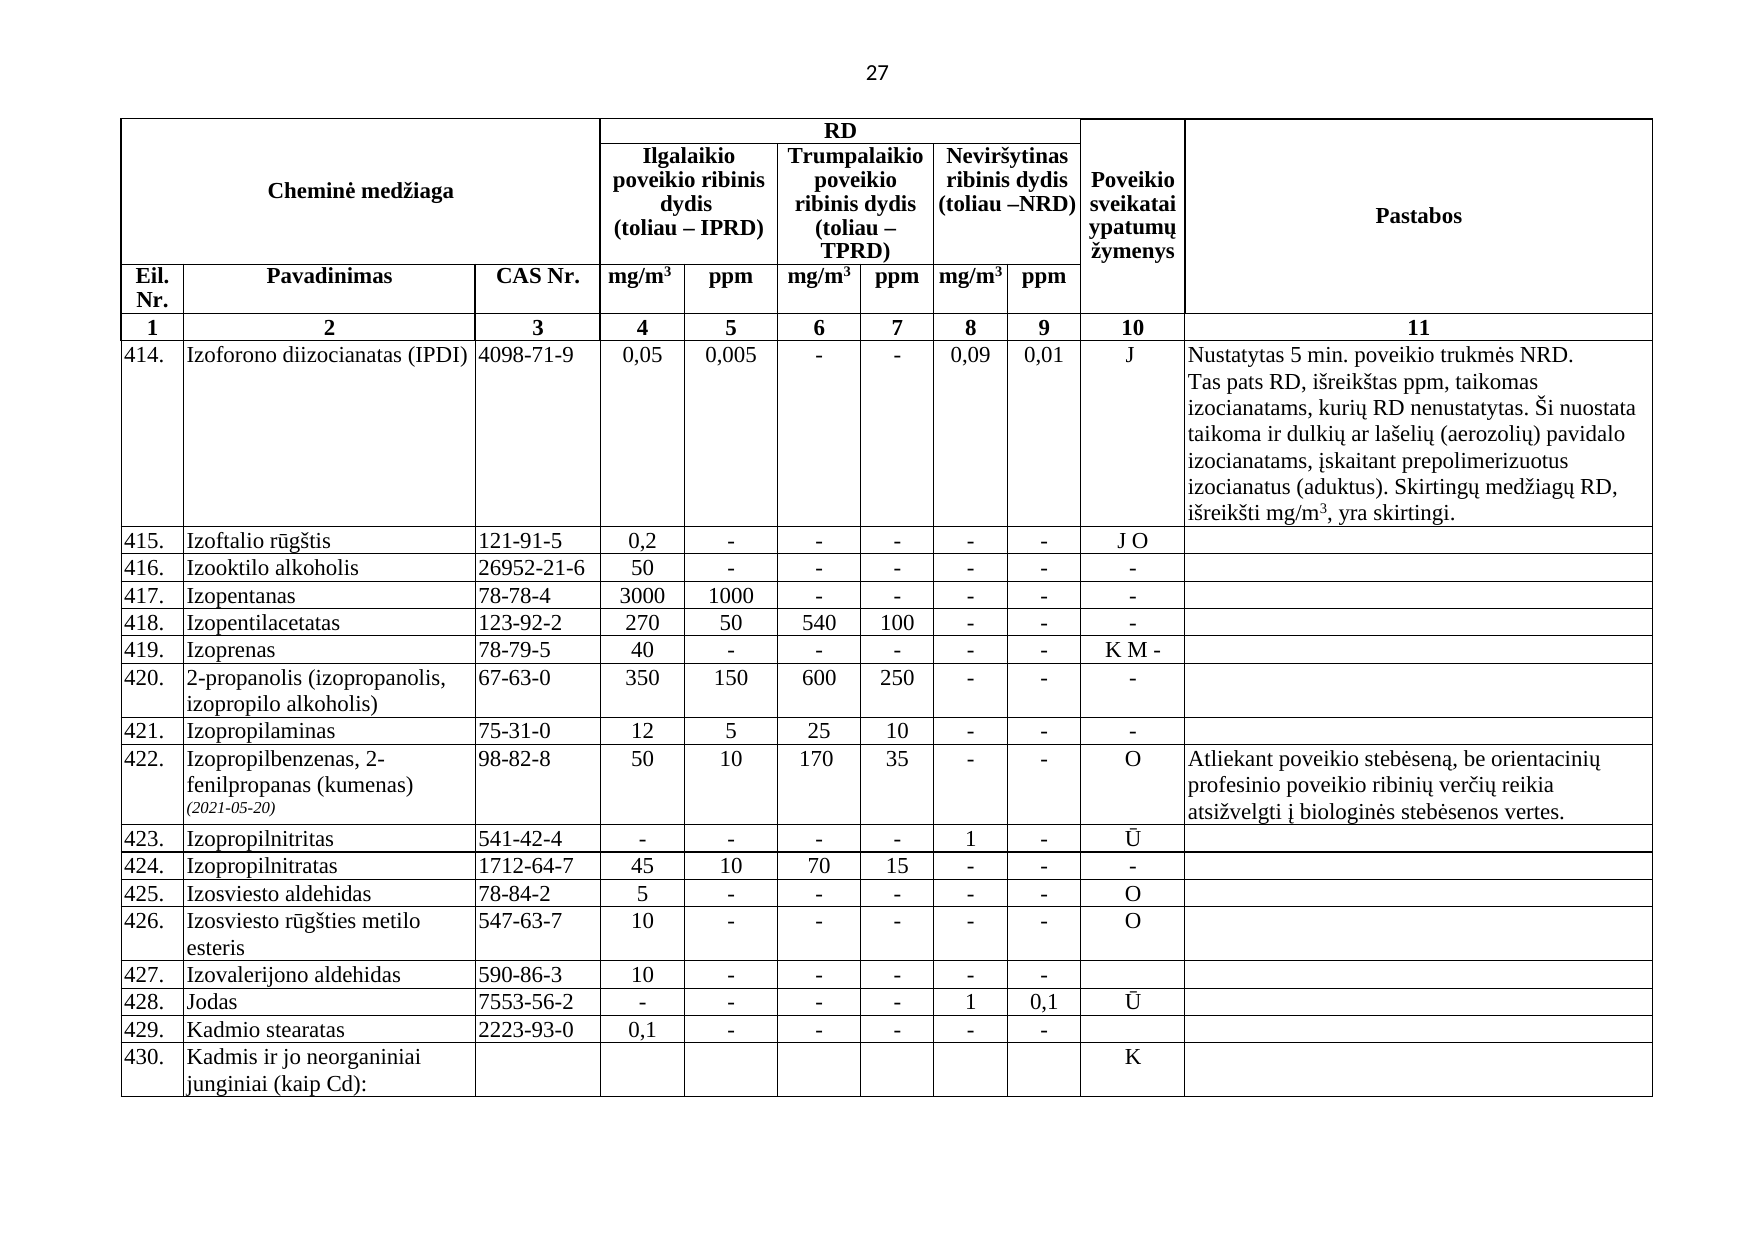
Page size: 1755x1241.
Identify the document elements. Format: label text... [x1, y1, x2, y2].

table_cell 421. [122, 718, 183, 744]
table_cell Izosviesto rūgšties metilo esteris [184, 907, 475, 960]
table_cell - [1008, 664, 1080, 717]
table_cell 1 [122, 314, 183, 340]
table_cell [1185, 636, 1652, 663]
table_cell - [934, 664, 1007, 717]
table_cell Izopentanas [184, 582, 475, 608]
table_cell Trumpalaikio poveikio ribinis dydis (toliau –TPRD) [778, 144, 933, 263]
table_cell - [861, 961, 933, 987]
table_cell - [934, 853, 1007, 879]
table_cell 425. [122, 880, 183, 906]
table_cell - [1008, 554, 1080, 581]
table_cell [1185, 1043, 1652, 1096]
table_cell [601, 1043, 684, 1096]
table_cell Izoprenas [184, 636, 475, 663]
table_cell 1 [934, 989, 1007, 1015]
table_cell - [1081, 554, 1184, 581]
table_cell - [934, 527, 1007, 553]
table_cell 12 [601, 718, 684, 744]
table_cell - [1008, 1016, 1080, 1042]
table_cell - [601, 989, 684, 1015]
table_cell - [1008, 718, 1080, 744]
table_cell - [861, 989, 933, 1015]
table_cell 547-63-7 [476, 907, 600, 960]
table_cell - [1008, 1043, 1080, 1096]
table_cell - [1008, 527, 1080, 553]
table_cell Ilgalaikio poveikio ribinis dydis (toliau – IPRD) [601, 144, 777, 263]
table_cell Izoforono diizocianatas (IPDI) [184, 341, 475, 526]
table_cell mg/m3 [601, 265, 684, 312]
table_cell - [778, 880, 860, 906]
table_cell 0,2 [601, 527, 684, 553]
table_cell - [934, 880, 1007, 906]
table_cell - [861, 880, 933, 906]
table_cell - [1008, 961, 1080, 987]
table_cell - [861, 1016, 933, 1042]
table_cell Izopropilaminas [184, 718, 475, 744]
table_cell - [934, 636, 1007, 663]
table_cell 3000 [601, 582, 684, 608]
table_cell 0,005 [685, 341, 777, 526]
table_cell - [934, 907, 1007, 960]
table_cell Neviršytinas ribinis dydis (toliau –NRD) [934, 144, 1080, 263]
table_cell 1000 [685, 582, 777, 608]
table_cell 590-86-3 [476, 961, 600, 987]
table_cell - [685, 989, 777, 1015]
table_cell 10 [861, 718, 933, 744]
table_cell 2-propanolis (izopropanolis, izopropilo alkoholis) [184, 664, 475, 717]
table_cell 78-78-4 [476, 582, 600, 608]
table_cell Pavadinimas [184, 265, 474, 312]
table_header Cheminė medžiaga [122, 119, 599, 263]
table_cell [1185, 853, 1652, 879]
table_cell mg/m3 [778, 265, 860, 312]
table_cell CAS Nr. [476, 265, 599, 312]
table_cell [1185, 1016, 1652, 1042]
table_cell [476, 1043, 600, 1096]
table_cell Kadmio stearatas [184, 1016, 475, 1042]
table_cell 5 [685, 718, 777, 744]
table_cell 1712-64-7 [476, 853, 600, 879]
table_cell - [861, 582, 933, 608]
table_cell [1185, 825, 1652, 851]
table_cell - [861, 907, 933, 960]
table_cell 35 [861, 745, 933, 824]
table_header Pastabos [1186, 120, 1652, 312]
table_cell 40 [601, 636, 684, 663]
table_cell - [1081, 853, 1184, 879]
table_cell 250 [861, 664, 933, 717]
table_cell - [685, 880, 777, 906]
table_cell 150 [685, 664, 777, 717]
table_cell - [778, 961, 860, 987]
table_cell 123-92-2 [476, 609, 600, 635]
table_cell - [861, 825, 933, 851]
table_cell 0,01 [1008, 341, 1080, 526]
table_cell [1185, 989, 1652, 1015]
table_cell ppm [861, 265, 933, 312]
table_cell 98-82-8 [476, 745, 600, 824]
table_cell 2 [184, 314, 474, 340]
table_header RD [601, 119, 1080, 143]
table_cell - [1008, 609, 1080, 635]
table_cell 416. [122, 554, 183, 581]
table_cell - [1008, 745, 1080, 824]
table_cell - [778, 341, 860, 526]
table_cell - [861, 1043, 933, 1096]
table_cell - [685, 907, 777, 960]
table_cell Nustatytas 5 min. poveikio trukmės NRD. Tas pats RD, išreikštas ppm, taikomas izocianatams, kurių RD nenustatytas. Ši nuostata taikoma ir dulkių ar lašelių (aerozolių) pavidalo izocianatams, įskaitant prepolimerizuotus izocianatus (aduktus). Skirtingų medžiagų RD, išreikšti mg/m3, yra skirtingi. [1185, 341, 1652, 526]
table_cell Izopropilbenzenas, 2-fenilpropanas (kumenas) (2021-05-20) [184, 745, 475, 824]
table_cell Kadmis ir jo neorganiniai junginiai (kaip Cd): [184, 1043, 475, 1096]
table_header Poveikio sveikatai ypatumų žymenys [1081, 120, 1184, 312]
table_cell 419. [122, 636, 183, 663]
table_cell 10 [685, 853, 777, 879]
table_cell 5 [685, 314, 777, 340]
table_cell [1081, 1016, 1184, 1042]
table_cell - [1008, 825, 1080, 851]
table_cell - [1081, 718, 1184, 744]
table_cell 70 [778, 853, 860, 879]
table_cell 50 [685, 609, 777, 635]
table_cell 424. [122, 853, 183, 879]
table_cell 426. [122, 907, 183, 960]
table_cell 0,1 [601, 1016, 684, 1042]
table_cell - [778, 1043, 860, 1096]
table_cell - [778, 1016, 860, 1042]
table_cell 541-42-4 [476, 825, 600, 851]
table_cell ppm [1008, 265, 1080, 312]
table_cell 50 [601, 554, 684, 581]
table_cell - [685, 1043, 777, 1096]
table_cell Izoftalio rūgštis [184, 527, 475, 553]
table_cell mg/m3 [934, 265, 1007, 312]
table_cell 6 [778, 314, 860, 340]
table_cell 418. [122, 609, 183, 635]
table_cell - [778, 554, 860, 581]
table_cell 428. [122, 989, 183, 1015]
table_cell 78-84-2 [476, 880, 600, 906]
table_cell 430. [122, 1043, 183, 1096]
table_cell 600 [778, 664, 860, 717]
table_cell [1081, 961, 1184, 987]
table_cell Jodas [184, 989, 475, 1015]
table_cell - [778, 989, 860, 1015]
table_cell - [934, 961, 1007, 987]
table_cell 26952-21-6 [476, 554, 600, 581]
table_cell - [1008, 907, 1080, 960]
table_cell 3 [476, 314, 599, 340]
table_cell 45 [601, 853, 684, 879]
table_cell O [1081, 745, 1184, 824]
table_cell Izooktilo alkoholis [184, 554, 475, 581]
table_cell - [934, 745, 1007, 824]
table_cell Izovalerijono aldehidas [184, 961, 475, 987]
table_cell - [1081, 582, 1184, 608]
table_cell O [1081, 880, 1184, 906]
table_cell - [778, 527, 860, 553]
table_cell - [1008, 853, 1080, 879]
table_cell - [685, 1016, 777, 1042]
table_cell 25 [778, 718, 860, 744]
table_cell Izopropilnitratas [184, 853, 475, 879]
table_cell - [934, 1016, 1007, 1042]
table_cell 423. [122, 825, 183, 851]
table_cell 5 [601, 880, 684, 906]
table_cell 414. [122, 341, 183, 526]
table_cell [1185, 961, 1652, 987]
table_cell - [1081, 664, 1184, 717]
table_cell ppm [685, 265, 777, 312]
table_cell - [1008, 636, 1080, 663]
table_cell 50 [601, 745, 684, 824]
table_cell Ū [1081, 825, 1184, 851]
table_cell 121-91-5 [476, 527, 600, 553]
table_cell 75-31-0 [476, 718, 600, 744]
table_cell - [1081, 609, 1184, 635]
table_cell - [685, 961, 777, 987]
table_cell 11 [1185, 314, 1652, 340]
table_cell 427. [122, 961, 183, 987]
table_cell - [685, 554, 777, 581]
table_cell 420. [122, 664, 183, 717]
table_cell - [685, 825, 777, 851]
table_cell 4098-71-9 [476, 341, 600, 526]
table_cell 422. [122, 745, 183, 824]
table_cell O [1081, 907, 1184, 960]
table_cell 170 [778, 745, 860, 824]
table_cell - [685, 527, 777, 553]
table_cell - [778, 907, 860, 960]
table_cell 100 [861, 609, 933, 635]
table_cell 10 [601, 907, 684, 960]
table_cell - [778, 825, 860, 851]
table_cell Izosviesto aldehidas [184, 880, 475, 906]
table_cell - [934, 609, 1007, 635]
table_cell 417. [122, 582, 183, 608]
table_cell [1185, 554, 1652, 581]
table_cell 270 [601, 609, 684, 635]
table_cell J [1081, 341, 1184, 526]
table_cell 415. [122, 527, 183, 553]
table_cell [1185, 527, 1652, 553]
table_cell 350 [601, 664, 684, 717]
table_cell - [861, 527, 933, 553]
table_cell Atliekant poveikio stebėseną, be orientacinių profesinio poveikio ribinių verčių reikia atsižvelgti į biologinės stebėsenos vertes. [1185, 745, 1652, 824]
table_cell - [685, 636, 777, 663]
table_cell 10 [601, 961, 684, 987]
table_cell - [861, 636, 933, 663]
table_cell 2223-93-0 [476, 1016, 600, 1042]
table_cell K [1081, 1043, 1184, 1096]
table_cell - [778, 582, 860, 608]
table_cell 7553-56-2 [476, 989, 600, 1015]
table_cell - [601, 825, 684, 851]
table_cell - [778, 636, 860, 663]
table_cell [1185, 664, 1652, 717]
table_cell 540 [778, 609, 860, 635]
table_cell [1185, 718, 1652, 744]
table_cell 8 [934, 314, 1007, 340]
table_cell 0,09 [934, 341, 1007, 526]
table_cell - [861, 554, 933, 581]
table_cell - [1008, 880, 1080, 906]
table_cell - [861, 341, 933, 526]
table_cell 7 [861, 314, 933, 340]
table_cell K M - [1081, 636, 1184, 663]
table_cell 78-79-5 [476, 636, 600, 663]
table_cell 10 [685, 745, 777, 824]
table_cell 429. [122, 1016, 183, 1042]
table_cell [1185, 880, 1652, 906]
table_cell - [1008, 582, 1080, 608]
table_cell 0,1 [1008, 989, 1080, 1015]
table_cell 0,05 [601, 341, 684, 526]
table_cell 1 [934, 825, 1007, 851]
table_cell 9 [1008, 314, 1080, 340]
table_cell 15 [861, 853, 933, 879]
table_cell Eil. Nr. [122, 265, 183, 312]
table_cell Izopropilnitritas [184, 825, 475, 851]
table_cell [1185, 609, 1652, 635]
table_cell Ū [1081, 989, 1184, 1015]
table_cell - [934, 1043, 1007, 1096]
table_cell 10 [1081, 314, 1184, 340]
table_cell [1185, 582, 1652, 608]
table_cell [1185, 907, 1652, 960]
table_cell J O [1081, 527, 1184, 553]
table_cell 4 [601, 314, 684, 340]
table_cell 67-63-0 [476, 664, 600, 717]
table_cell - [934, 582, 1007, 608]
table_cell Izopentilacetatas [184, 609, 475, 635]
table_cell - [934, 718, 1007, 744]
table_cell - [934, 554, 1007, 581]
